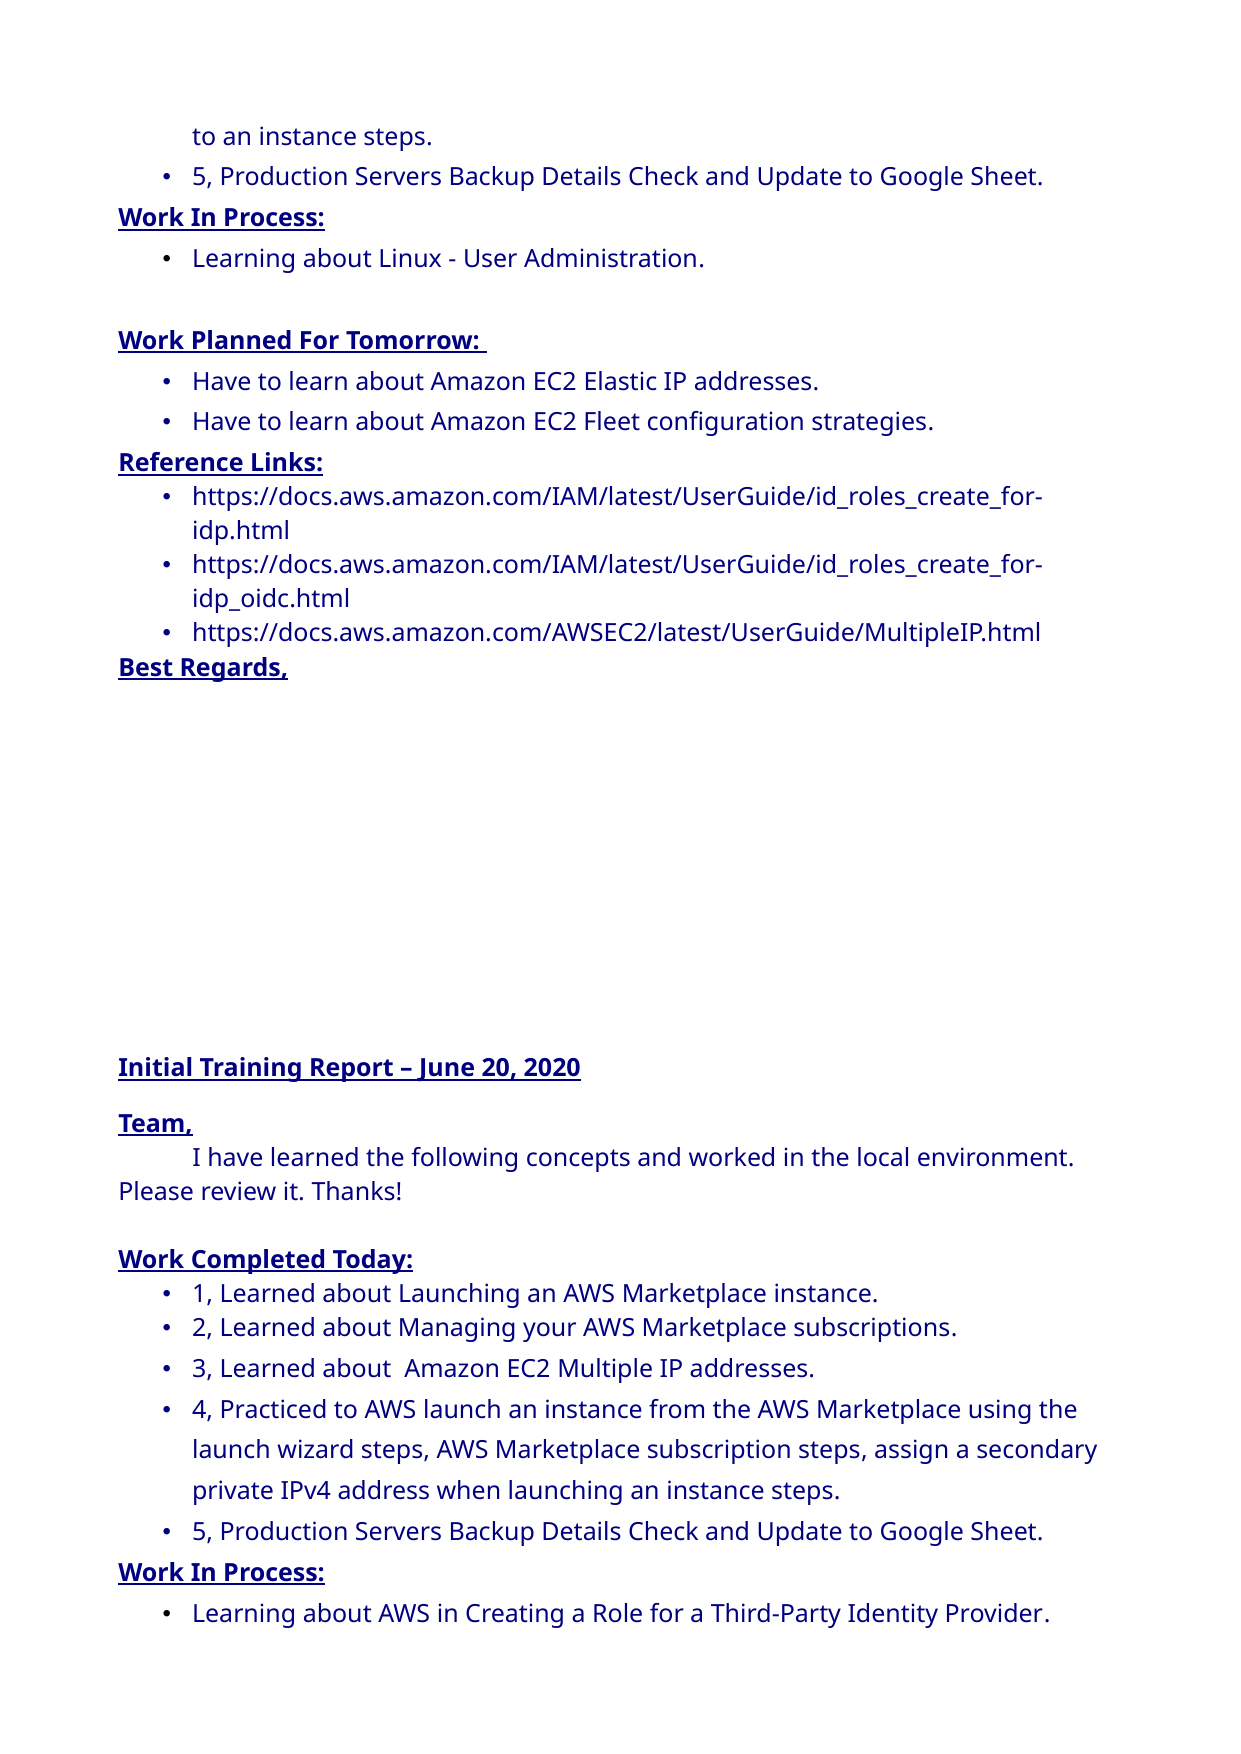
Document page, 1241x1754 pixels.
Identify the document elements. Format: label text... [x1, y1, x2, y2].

text Team, [118, 1105, 1122, 1139]
list https://docs.aws.amazon.com/IAM/latest/UserGuide/id_roles_create_for-idp.html [162, 479, 1122, 547]
text Work In Process: [118, 200, 1122, 234]
text Initial Training Report – June 20, 2020 [118, 1050, 1122, 1084]
list 2, Learned about Managing your AWS Marketplace subscriptions. [162, 1309, 1122, 1344]
text Work In Process: [118, 1554, 1122, 1589]
list 3, Learned about Amazon EC2 Multiple IP addresses. [162, 1350, 1122, 1384]
text Work Planned For Tomorrow: [118, 322, 1122, 356]
text Work Completed Today: [118, 1241, 1122, 1276]
text Reference Links: [118, 445, 1122, 479]
text I have learned the following concepts and worked in the local environment. Please review it. Thanks! [118, 1139, 1122, 1207]
list Have to learn about Amazon EC2 Fleet configuration strategies. [162, 404, 1122, 438]
list to an instance steps. [162, 118, 1122, 152]
list 4, Practiced to AWS launch an instance from the AWS Marketplace using the launch wizard steps, AWS Marketplace subscription steps, assign a secondary private IPv4 address when launching an instance steps. [162, 1391, 1122, 1507]
list Learning about Linux - User Administration. [162, 241, 1122, 275]
list https://docs.aws.amazon.com/IAM/latest/UserGuide/id_roles_create_for-idp_oidc.html [162, 547, 1122, 615]
list https://docs.aws.amazon.com/AWSEC2/latest/UserGuide/MultipleIP.html [162, 615, 1122, 649]
list Have to learn about Amazon EC2 Elastic IP addresses. [162, 363, 1122, 397]
list 5, Production Servers Backup Details Check and Update to Google Sheet. [162, 1514, 1122, 1548]
list Learning about AWS in Creating a Role for a Third-Party Identity Provider. [162, 1595, 1122, 1629]
list 1, Learned about Launching an AWS Marketplace instance. [162, 1276, 1122, 1309]
list 5, Production Servers Backup Details Check and Update to Google Sheet. [162, 159, 1122, 193]
text Best Regards, [118, 649, 1122, 683]
